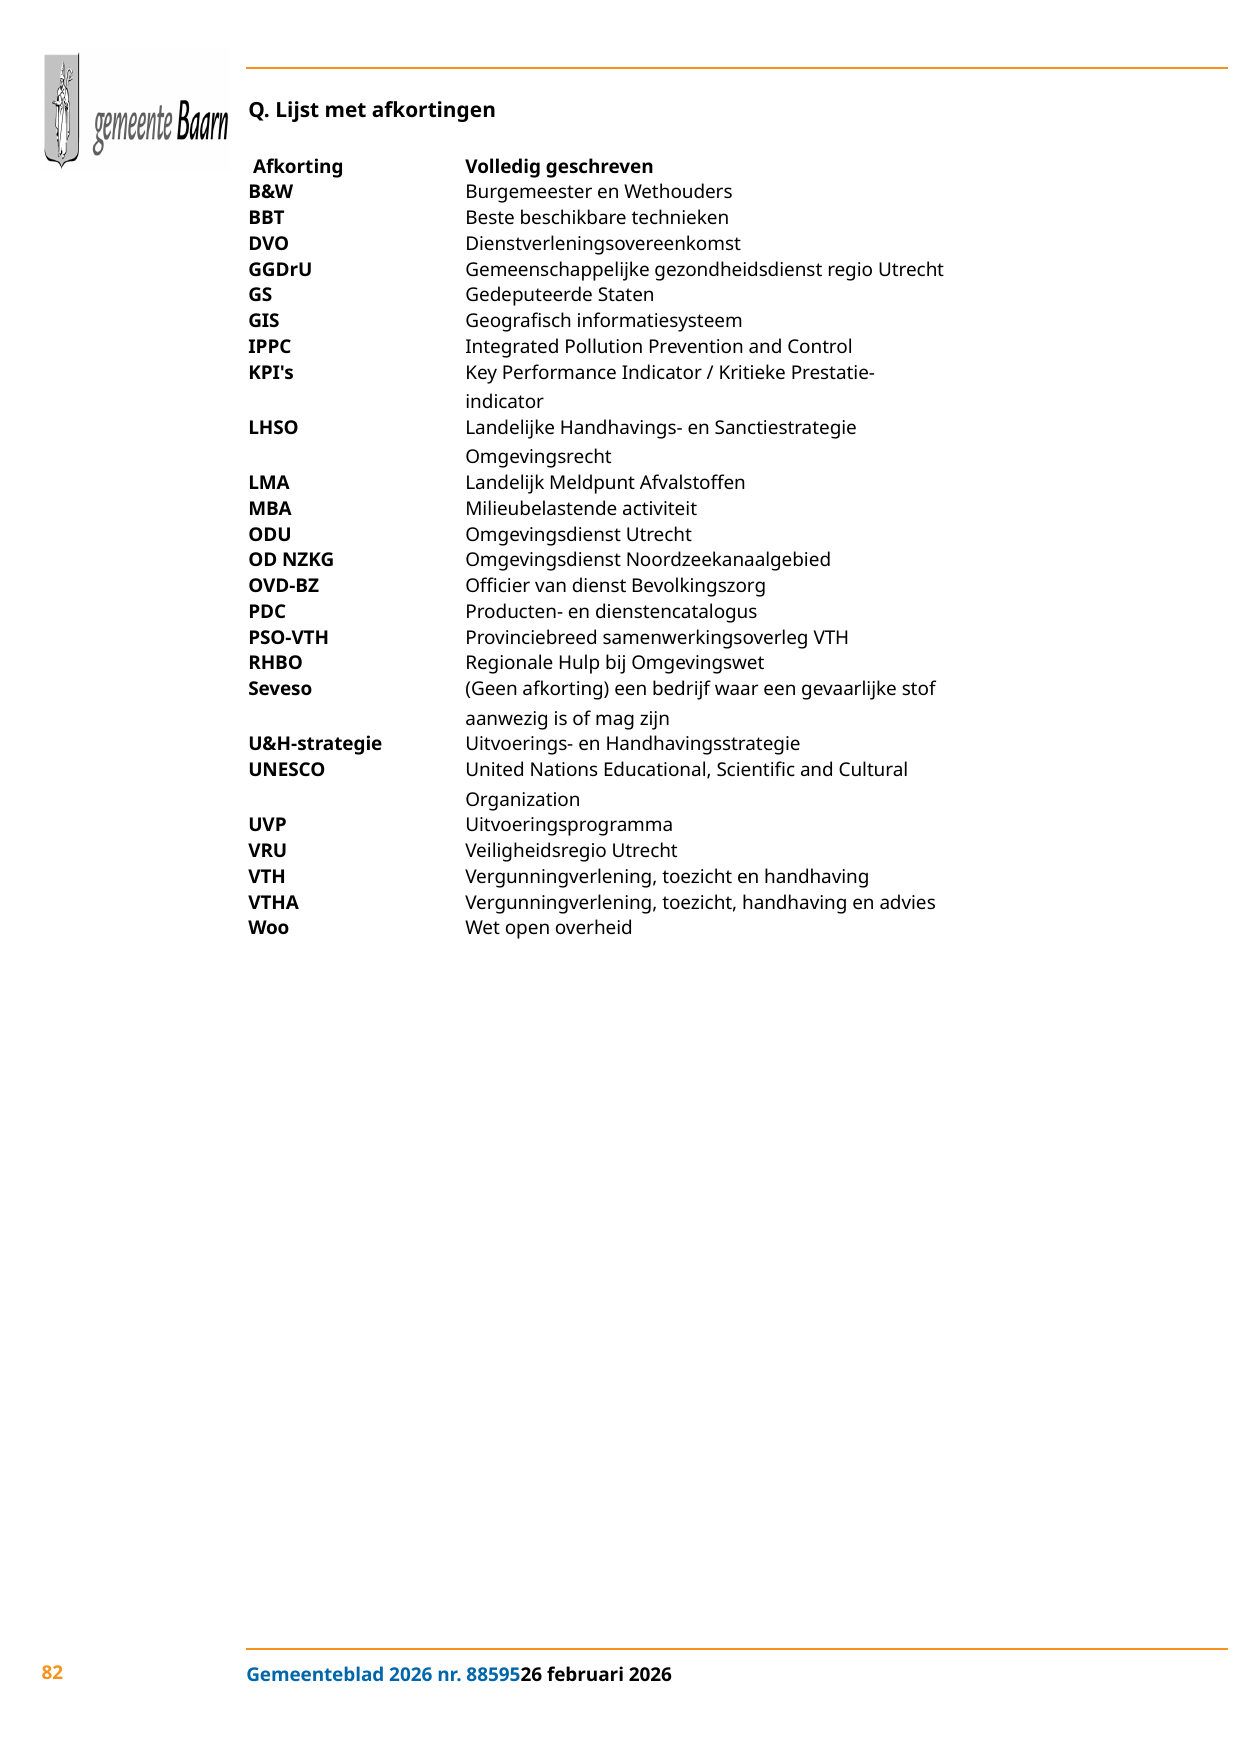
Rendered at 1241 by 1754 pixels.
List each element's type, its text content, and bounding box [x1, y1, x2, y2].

table_cell Gemeenschappelijke gezondheidsdienst regio Utrecht [465, 256, 952, 282]
table_cell [952, 333, 1152, 359]
table_cell IPPC [248, 333, 465, 359]
table_cell [952, 675, 1152, 731]
table_cell U&H-strategie [248, 731, 465, 756]
table_cell United Nations Educational, Scientific and Cultural Organization [465, 756, 952, 812]
table_cell ODU [248, 521, 465, 547]
table_cell UVP [248, 812, 465, 837]
table_cell Veiligheidsregio Utrecht [465, 838, 952, 863]
table_cell [952, 573, 1152, 598]
table_cell Omgevingsdienst Utrecht [465, 521, 952, 547]
table_header Afkorting [248, 153, 465, 179]
table_cell OVD-BZ [248, 573, 465, 598]
table_cell BBT [248, 205, 465, 230]
table_cell DVO [248, 230, 465, 256]
table_cell VTH [248, 863, 465, 889]
picture [41, 47, 231, 172]
table_cell [952, 731, 1152, 756]
table_cell UNESCO [248, 756, 465, 812]
table_cell PDC [248, 598, 465, 624]
table_cell KPI's [248, 359, 465, 414]
table_cell [952, 547, 1152, 572]
table_cell [952, 756, 1152, 812]
table_cell [952, 521, 1152, 547]
table_header Volledig geschreven [465, 153, 1152, 179]
table_cell Producten- en dienstencatalogus [465, 598, 952, 624]
table_cell [952, 414, 1152, 469]
table_cell (Geen afkorting) een bedrijf waar een gevaarlijke stof aanwezig is of mag zijn [465, 675, 952, 731]
table_cell VTHA [248, 889, 465, 914]
table_cell Omgevingsdienst Noordzeekanaalgebied [465, 547, 952, 572]
table_cell Integrated Pollution Prevention and Control [465, 333, 952, 359]
table_cell GS [248, 282, 465, 307]
table_cell [952, 256, 1152, 282]
table_cell [952, 598, 1152, 624]
table_cell Provinciebreed samenwerkingsoverleg VTH [465, 624, 952, 649]
table_cell GGDrU [248, 256, 465, 282]
table_cell Geografisch informatiesysteem [465, 308, 952, 333]
table_cell [952, 624, 1152, 649]
table_cell Woo [248, 915, 465, 940]
table_cell Dienstverleningsovereenkomst [465, 230, 1152, 256]
table_cell MBA [248, 495, 465, 521]
table_cell RHBO [248, 650, 465, 675]
table_cell Regionale Hulp bij Omgevingswet [465, 650, 952, 675]
table_cell LHSO [248, 414, 465, 469]
table_cell Milieubelastende activiteit [465, 495, 952, 521]
table_cell [952, 889, 1152, 914]
table_cell [952, 650, 1152, 675]
text Q. Lijst met afkortingen [248, 95, 1152, 123]
table_cell B&W [248, 179, 465, 204]
table_cell Uitvoerings- en Handhavingsstrategie [465, 731, 952, 756]
table_cell OD NZKG [248, 547, 465, 572]
table_cell Gedeputeerde Staten [465, 282, 952, 307]
table_cell Vergunningverlening, toezicht, handhaving en advies [465, 889, 952, 914]
table_cell Burgemeester en Wethouders [465, 179, 1152, 204]
table_cell Seveso [248, 675, 465, 731]
table_cell [952, 359, 1152, 414]
table_cell [952, 308, 1152, 333]
table_cell Wet open overheid [465, 915, 952, 940]
table_cell PSO-VTH [248, 624, 465, 649]
table_cell Key Performance Indicator / Kritieke Prestatie-indicator [465, 359, 952, 414]
table_cell [952, 915, 1152, 940]
table_cell LMA [248, 470, 465, 495]
table_cell VRU [248, 838, 465, 863]
table_cell [952, 838, 1152, 863]
table_cell Beste beschikbare technieken [465, 205, 1152, 230]
table_cell Landelijk Meldpunt Afvalstoffen [465, 470, 952, 495]
table_cell [952, 495, 1152, 521]
table_cell [952, 470, 1152, 495]
table_cell GIS [248, 308, 465, 333]
table_cell Uitvoeringsprogramma [465, 812, 952, 837]
table_cell [952, 863, 1152, 889]
table_cell Officier van dienst Bevolkingszorg [465, 573, 952, 598]
table_cell [952, 812, 1152, 837]
table_cell Landelijke Handhavings- en Sanctiestrategie Omgevingsrecht [465, 414, 952, 469]
table_cell [952, 282, 1152, 307]
table_cell Vergunningverlening, toezicht en handhaving [465, 863, 952, 889]
